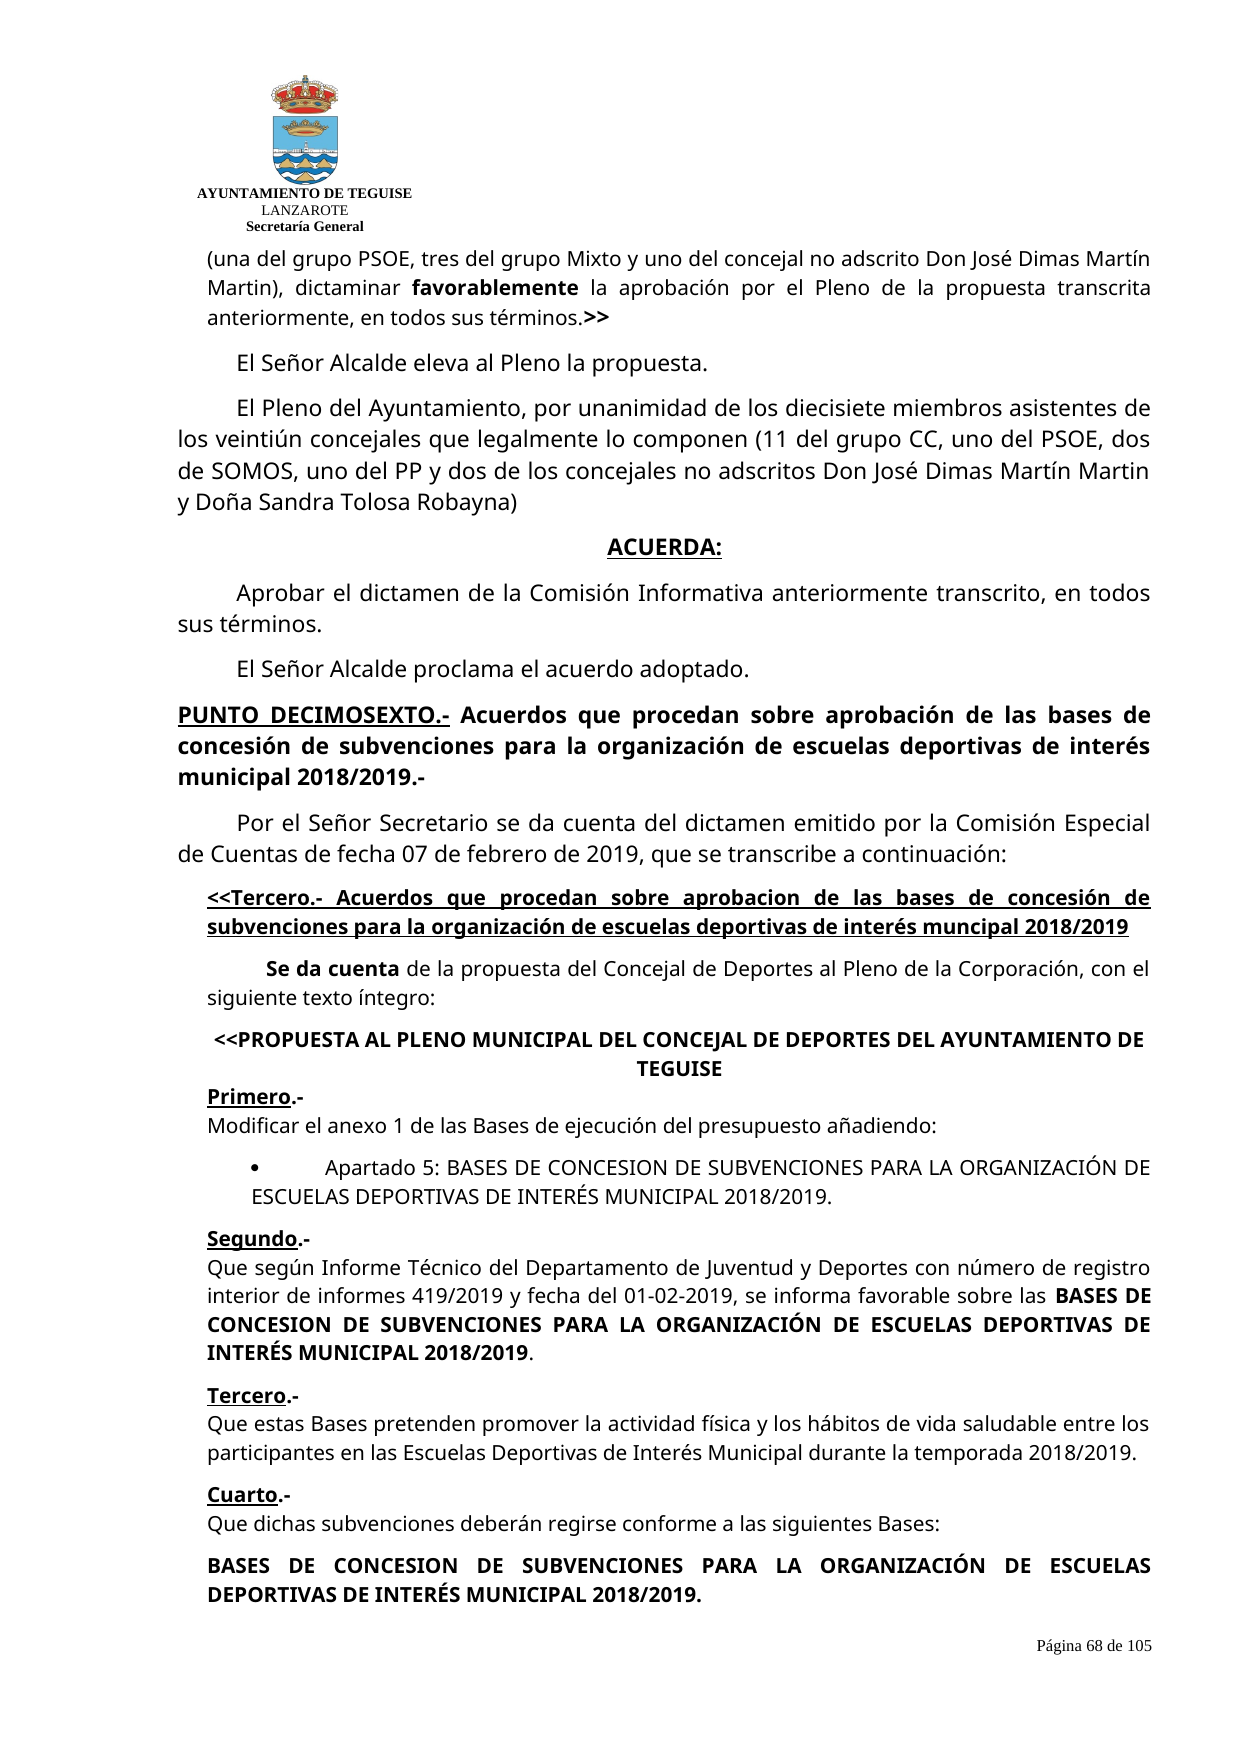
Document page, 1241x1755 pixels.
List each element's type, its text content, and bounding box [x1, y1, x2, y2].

text Que dichas subvenciones deberán regirse conforme a las siguientes Bases: [207, 1509, 1152, 1537]
text <<Tercero.- Acuerdos que procedan sobre aprobacion de las bases de concesión de subvenciones para la organización de escuelas deportivas de interés muncipal 2018/2019 [207, 883, 1152, 940]
text Primero.- [207, 1082, 1152, 1111]
text Aprobar el dictamen de la Comisión Informativa anteriormente transcrito, en todos sus términos. [177, 577, 1152, 639]
text <<PROPUESTA AL PLENO MUNICIPAL DEL CONCEJAL DE DEPORTES DEL AYUNTAMIENTO DE TEGUISE [207, 1025, 1152, 1082]
text Modificar el anexo 1 de las Bases de ejecución del presupuesto añadiendo: [207, 1111, 1152, 1139]
list Apartado 5: BASES DE CONCESION DE SUBVENCIONES PARA LA ORGANIZACIÓN DE ESCUELAS DEPORTIVAS DE INTERÉS MUNICIPAL 2018/2019. [251, 1153, 1152, 1210]
text Segundo.- [207, 1224, 1152, 1253]
text Tercero.- [207, 1381, 1152, 1409]
text Que estas Bases pretenden promover la actividad física y los hábitos de vida saludable entre los participantes en las Escuelas Deportivas de Interés Municipal durante la temporada 2018/2019. [207, 1409, 1152, 1466]
text (una del grupo PSOE, tres del grupo Mixto y uno del concejal no adscrito Don José Dimas Martín Martin), dictaminar favorablemente la aprobación por el Pleno de la propuesta transcrita anteriormente, en todos sus términos.>> [207, 244, 1152, 332]
text Por el Señor Secretario se da cuenta del dictamen emitido por la Comisión Especial de Cuentas de fecha 07 de febrero de 2019, que se transcribe a continuación: [177, 807, 1152, 869]
text PUNTO DECIMOSEXTO.- Acuerdos que procedan sobre aprobación de las bases de concesión de subvenciones para la organización de escuelas deportivas de interés municipal 2018/2019.- [177, 699, 1152, 792]
text El Pleno del Ayuntamiento, por unanimidad de los diecisiete miembros asistentes de los veintiún concejales que legalmente lo componen (11 del grupo CC, uno del PSOE, dos de SOMOS, uno del PP y dos de los concejales no adscritos Don José Dimas Martín Martin y Doña Sandra Tolosa Robayna) [177, 392, 1152, 517]
text Cuarto.- [207, 1480, 1152, 1509]
text ACUERDA: [177, 531, 1152, 562]
text BASES DE CONCESION DE SUBVENCIONES PARA LA ORGANIZACIÓN DE ESCUELAS DEPORTIVAS DE INTERÉS MUNICIPAL 2018/2019. [207, 1551, 1152, 1608]
text El Señor Alcalde proclama el acuerdo adoptado. [177, 653, 1152, 684]
text Se da cuenta de la propuesta del Concejal de Deportes al Pleno de la Corporación, con el siguiente texto íntegro: [207, 954, 1152, 1011]
text El Señor Alcalde eleva al Pleno la propuesta. [177, 347, 1152, 378]
text Que según Informe Técnico del Departamento de Juventud y Deportes con número de registro interior de informes 419/2019 y fecha del 01-02-2019, se informa favorable sobre las BASES DE CONCESION DE SUBVENCIONES PARA LA ORGANIZACIÓN DE ESCUELAS DEPORTIVAS DE INTERÉS MUNICIPAL 2018/2019. [207, 1253, 1152, 1367]
